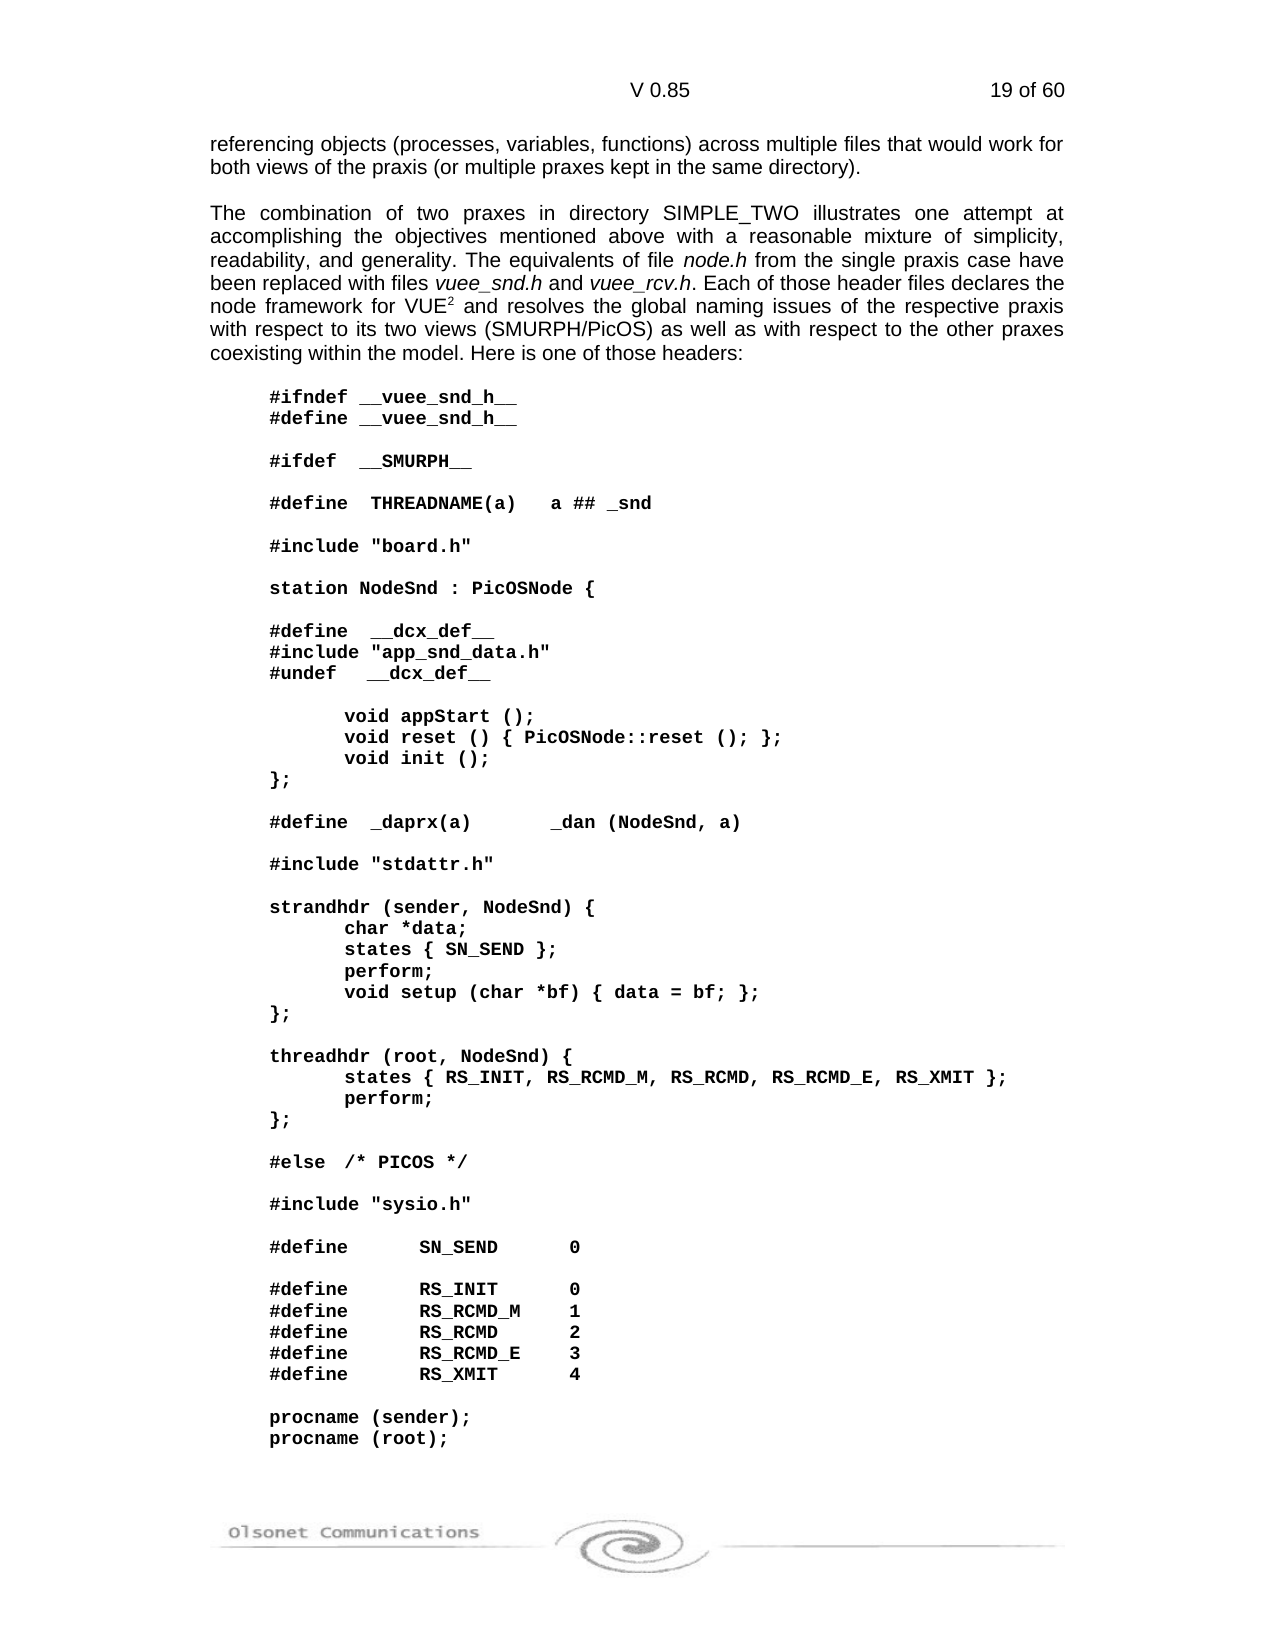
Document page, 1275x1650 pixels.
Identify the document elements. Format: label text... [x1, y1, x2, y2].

text strandhdr (sender, NodeSnd) { [269, 898, 1065, 919]
text perform; [269, 961, 1065, 983]
text #define SN_SEND 0 [269, 1238, 1065, 1259]
text void setup (char *bf) { data = bf; }; [269, 983, 1065, 1004]
text referencing objects (processes, variables, functions) across multiple files that would work for both views of the praxis (or multiple praxes kept in the same directory). [210, 132, 1065, 179]
text #include "stdattr.h" [269, 855, 1065, 876]
text }; [269, 1110, 1065, 1131]
text void appStart (); [269, 706, 1065, 728]
text #ifndef __vuee_snd_h__ [269, 388, 1065, 409]
text procname (sender); [269, 1408, 1065, 1429]
text char *data; [269, 919, 1065, 940]
text #define THREADNAME(a) a ## _snd [269, 494, 1065, 515]
text threadhdr (root, NodeSnd) { [269, 1046, 1065, 1068]
text #include "board.h" [269, 536, 1065, 558]
text #include "sysio.h" [269, 1195, 1065, 1216]
text station NodeSnd : PicOSNode { [269, 579, 1065, 600]
text #else /* PICOS */ [269, 1153, 1065, 1174]
text The combination of two praxes in directory SIMPLE_TWO illustrates one attempt at accomplishing the objectives mentioned above with a reasonable mixture of simplicity, readability, and generality. The equivalents of file node.h from the single praxis case have been replaced with files vuee_snd.h and vuee_rcv.h. Each of those header files declares the node framework for VUE2 and resolves the global naming issues of the respective praxis with respect to its two views (SMURPH/PicOS) as well as with respect to the other praxes coexisting within the model. Here is one of those headers: [210, 202, 1065, 364]
text #define RS_XMIT 4 [269, 1365, 1065, 1386]
text #define RS_RCMD_M 1 [269, 1301, 1065, 1323]
text #define __dcx_def__ [269, 621, 1065, 643]
text }; [269, 1004, 1065, 1025]
text }; [269, 770, 1065, 791]
text #define RS_RCMD 2 [269, 1323, 1065, 1344]
text perform; [269, 1089, 1065, 1110]
text void reset () { PicOSNode::reset (); }; [269, 728, 1065, 749]
text #define RS_RCMD_E 3 [269, 1344, 1065, 1365]
text void init (); [269, 749, 1065, 770]
picture [210, 1504, 1065, 1596]
text states { SN_SEND }; [269, 940, 1065, 961]
text #define RS_INIT 0 [269, 1280, 1065, 1301]
text #undef __dcx_def__ [269, 664, 1065, 685]
text #ifdef __SMURPH__ [269, 451, 1065, 473]
text #define _daprx(a) _dan (NodeSnd, a) [269, 813, 1065, 834]
text #define __vuee_snd_h__ [269, 409, 1065, 430]
text procname (root); [269, 1429, 1065, 1450]
text #include "app_snd_data.h" [269, 643, 1065, 664]
text states { RS_INIT, RS_RCMD_M, RS_RCMD, RS_RCMD_E, RS_XMIT }; [269, 1068, 1065, 1089]
